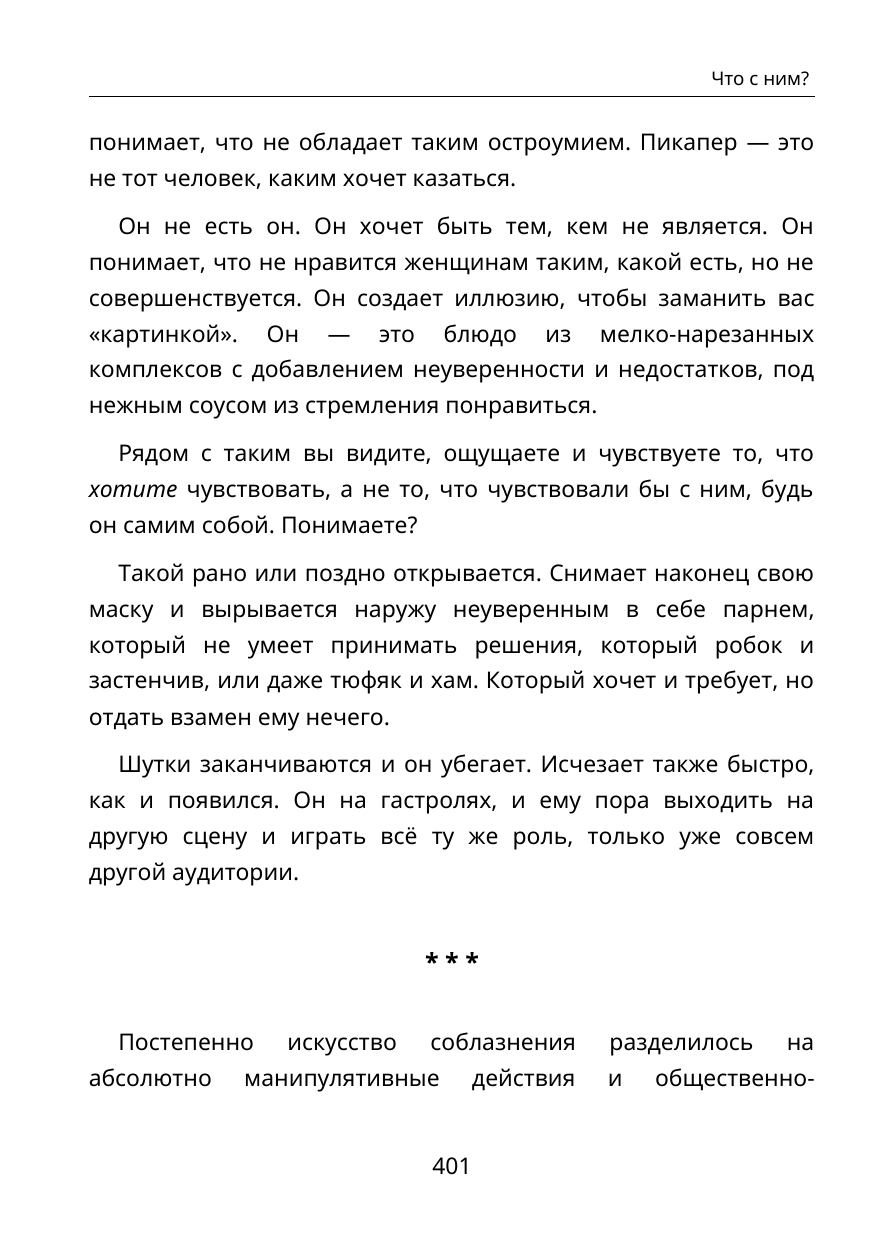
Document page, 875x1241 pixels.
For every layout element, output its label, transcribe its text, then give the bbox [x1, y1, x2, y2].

text Рядом с таким вы видите, ощущаете и чувствуете то, что хотите чувствовать, а не то, что чувствовали бы с ним, будь он самим собой. Понимаете? [88, 437, 815, 540]
text понимает, что не обладает таким остроумием. Пикапер — это не тот человек, каким хочет казаться. [88, 126, 815, 193]
text Такой рано или поздно открывается. Снимает наконец свою маску и вырывается наружу неуверенным в себе парнем, который не умеет принимать решения, который робок и застенчив, или даже тюфяк и хам. Который хочет и требует, но отдать взамен ему нечего. [88, 557, 815, 732]
text Он не есть он. Он хочет быть тем, кем не является. Он понимает, что не нравится женщинам таким, какой есть, но не совершенствуется. Он создает иллюзию, чтобы заманить вас «картинкой». Он — это блюдо из мелко-нарезанных комплексов с добавлением неуверенности и недостатков, под нежным соусом из стремления понравиться. [88, 210, 815, 421]
subtitle * * * [88, 945, 815, 979]
text Постепенно искусство соблазнения разделилось на абсолютно манипулятивные действия и общественно- [88, 1026, 815, 1093]
text Шутки заканчиваются и он убегает. Исчезает также быстро, как и появился. Он на гастролях, и ему пора выходить на другую сцену и играть всё ту же роль, только уже совсем другой аудитории. [88, 748, 815, 887]
